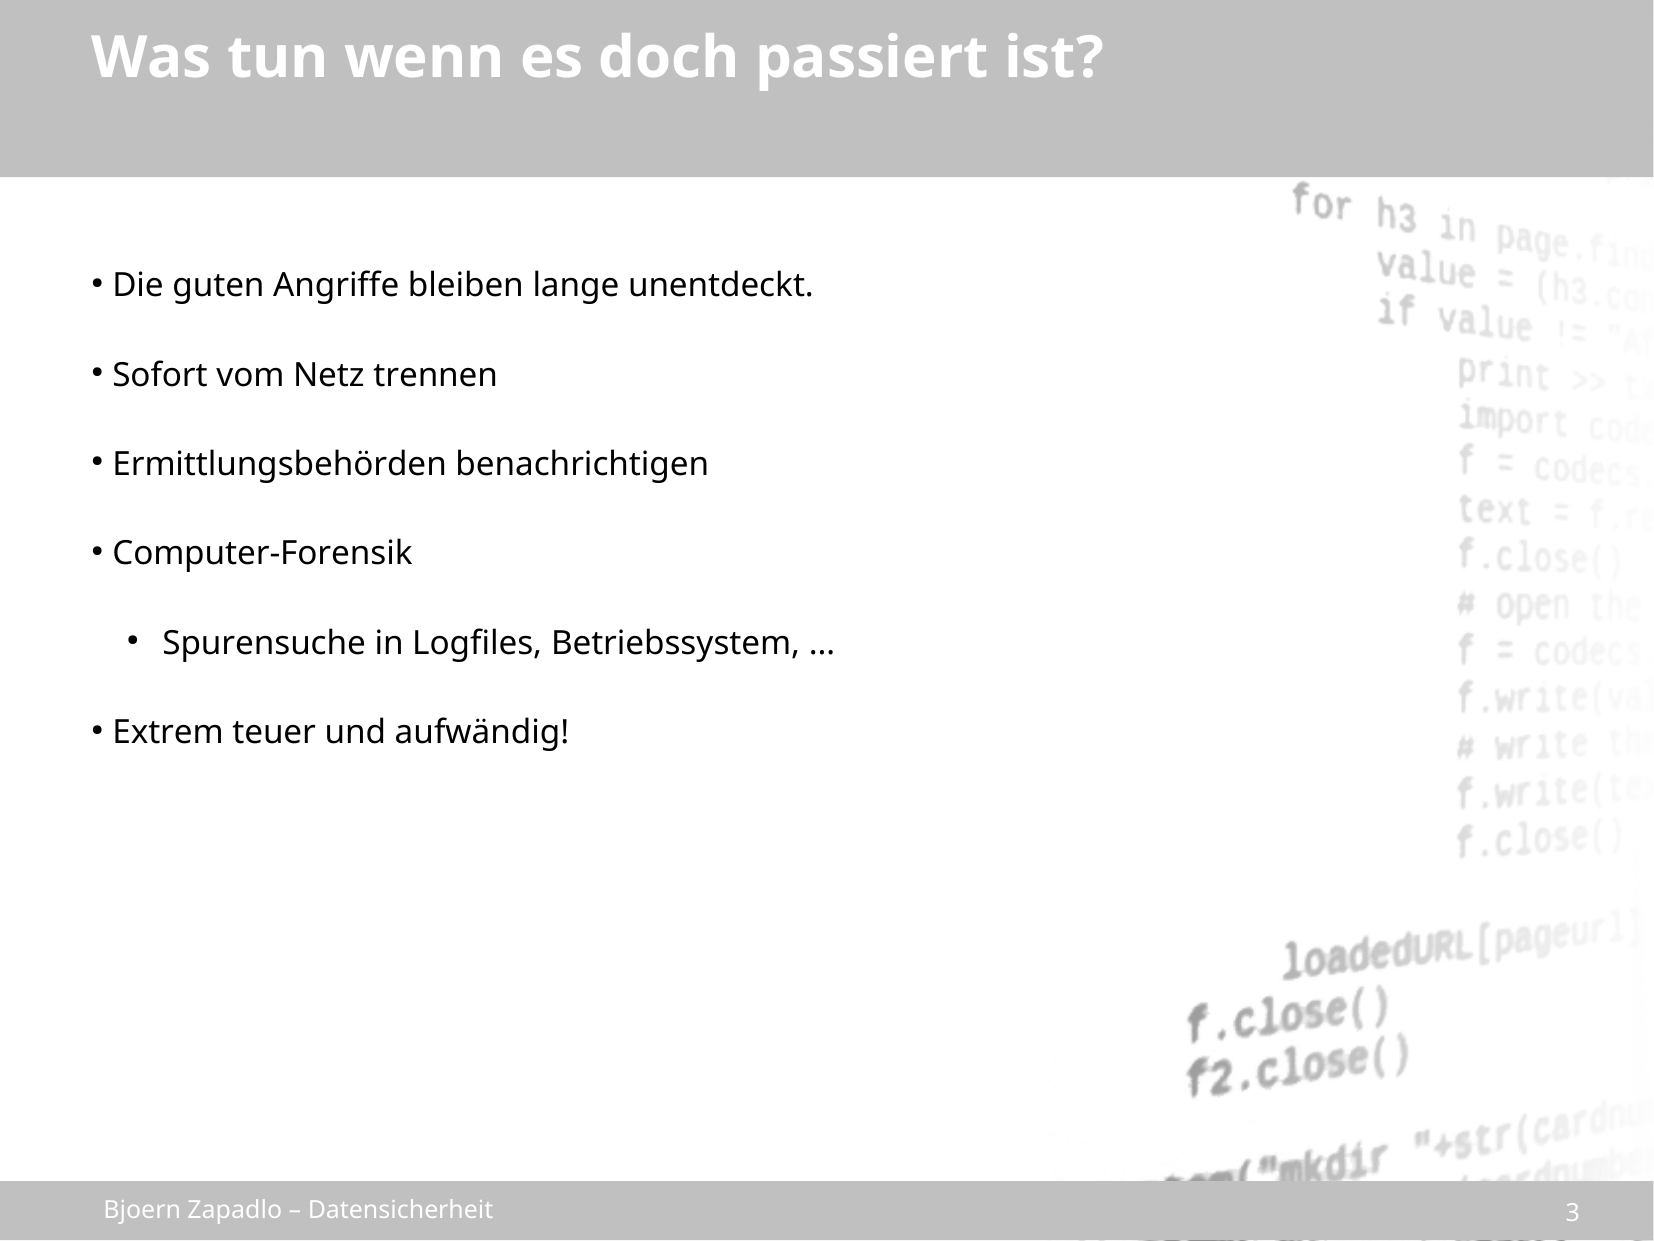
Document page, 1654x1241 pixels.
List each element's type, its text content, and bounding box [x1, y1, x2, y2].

text_box Was tun wenn es doch passiert ist? [76, 17, 1444, 98]
picture [0, 178, 1654, 1181]
text_box Die guten Angriffe bleiben lange unentdeckt. Sofort vom Netz trennen Ermittlungsbehörden benachrichtigen Computer-Forensik Spurensuche in Logfiles, Betriebssystem, … Extrem teuer und aufwändig! [76, 236, 1432, 758]
